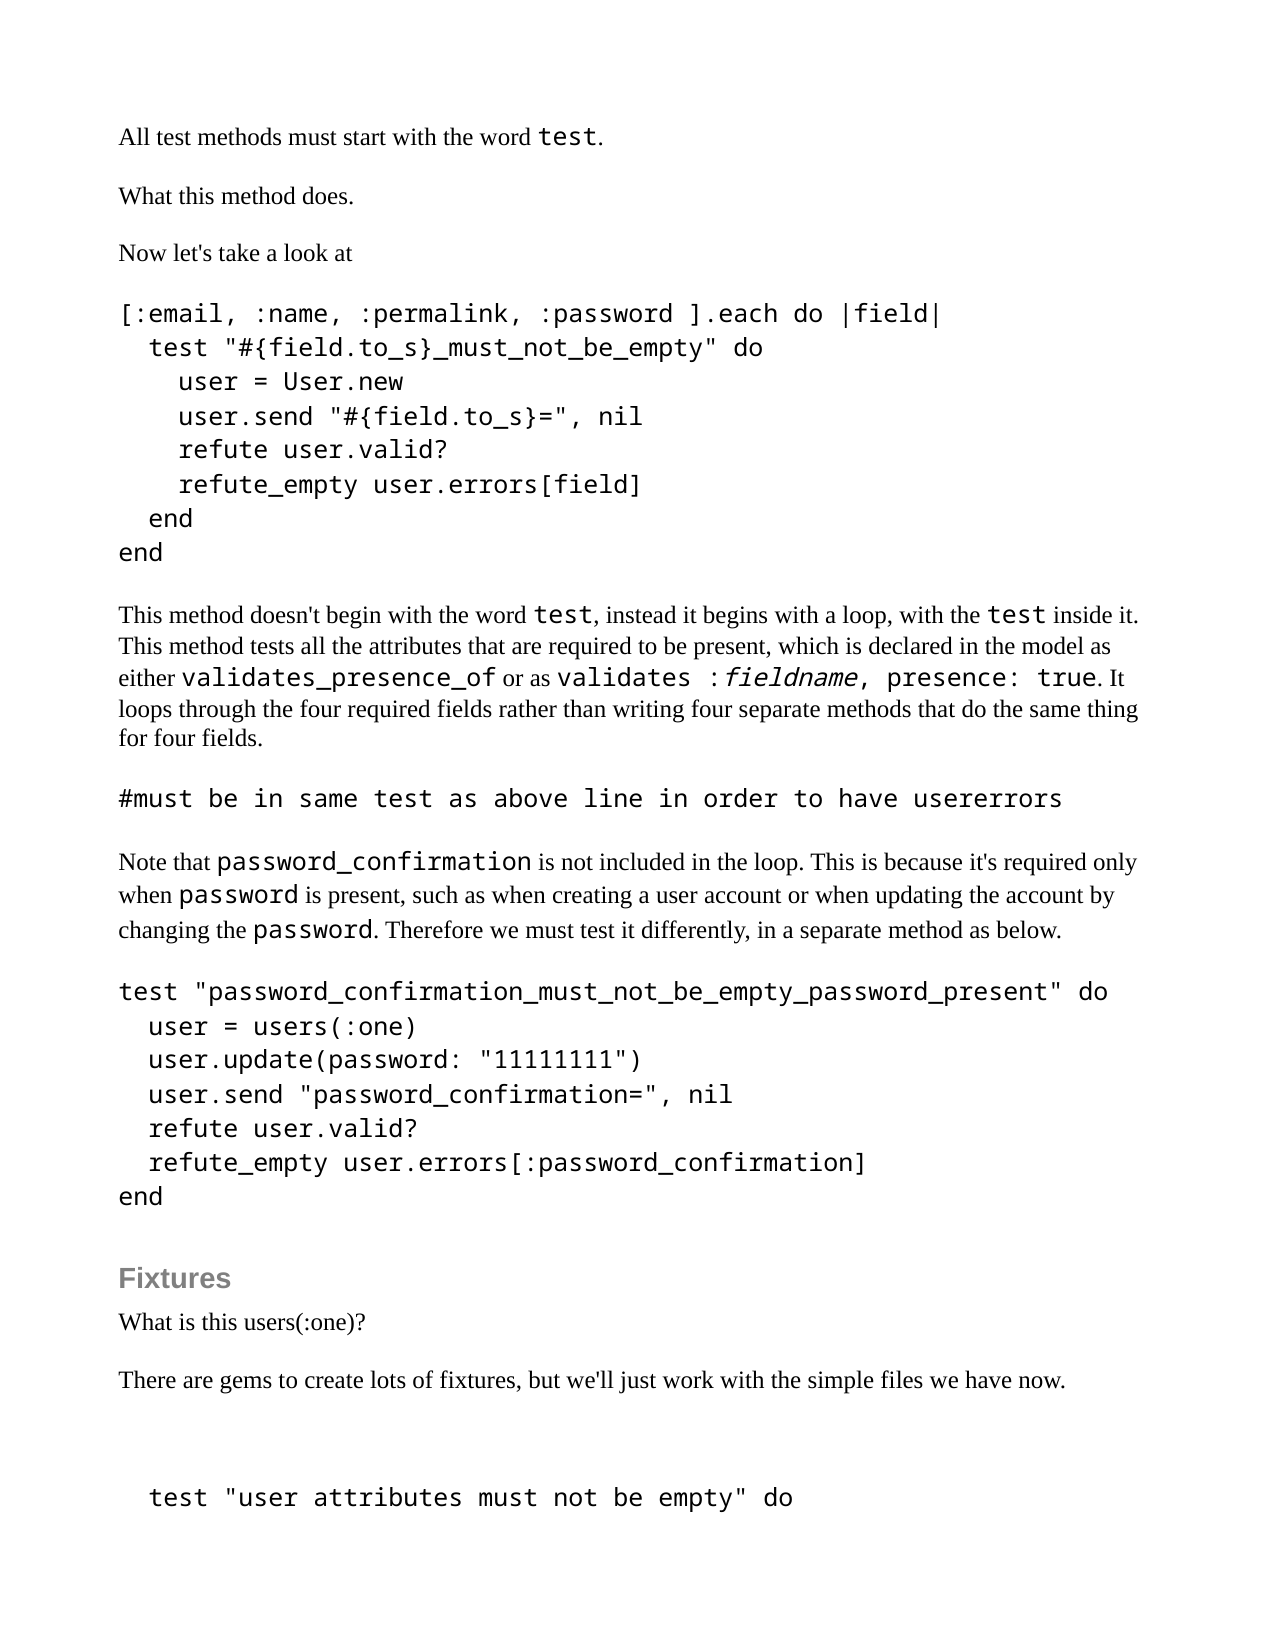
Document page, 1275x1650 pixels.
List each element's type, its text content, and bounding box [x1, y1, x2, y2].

text There are gems to create lots of fixtures, but we'll just work with the simple files we have now. [118, 1365, 1157, 1393]
text What this method does. [118, 181, 1157, 210]
text user = User.new [118, 364, 1157, 398]
subtitle Fixtures [118, 1261, 1157, 1295]
text test "#{field.to_s}_must_not_be_empty" do [118, 330, 1157, 364]
text test "password_confirmation_must_not_be_empty_password_present" do [118, 974, 1157, 1008]
text refute user.valid? [118, 1110, 1157, 1144]
text #must be in same test as above line in order to have usererrors [118, 780, 1157, 814]
text What is this users(:one)? [118, 1307, 1157, 1336]
text user.send "password_confirmation=", nil [118, 1076, 1157, 1110]
text end [118, 500, 1157, 534]
text refute_empty user.errors[:password_confirmation] [118, 1144, 1157, 1178]
text end [118, 534, 1157, 568]
text [:email, :name, :permalink, :password ].each do |field| [118, 296, 1157, 330]
text refute_empty user.errors[field] [118, 466, 1157, 500]
text Now let's take a look at [118, 238, 1157, 267]
text user.send "#{field.to_s}=", nil [118, 398, 1157, 432]
text refute user.valid? [118, 432, 1157, 466]
text Note that password_confirmation is not included in the loop. This is because it's required only when password is present, such as when creating a user account or when updating the account by changing the password. Therefore we must test it differently, in a separate method as below. [118, 843, 1157, 945]
text This method doesn't begin with the word test, instead it begins with a loop, with the test inside it. This method tests all the attributes that are required to be present, which is declared in the model as either validates_presence_of or as validates :fieldname, presence: true. It loops through the four required fields rather than writing four separate methods that do the same thing for four fields. [118, 597, 1157, 752]
text All test methods must start with the word test. [118, 118, 1157, 152]
text end [118, 1178, 1157, 1212]
text user.update(password: "11111111") [118, 1042, 1157, 1076]
text user = users(:one) [118, 1008, 1157, 1042]
text test "user attributes must not be empty" do [118, 1480, 1157, 1514]
